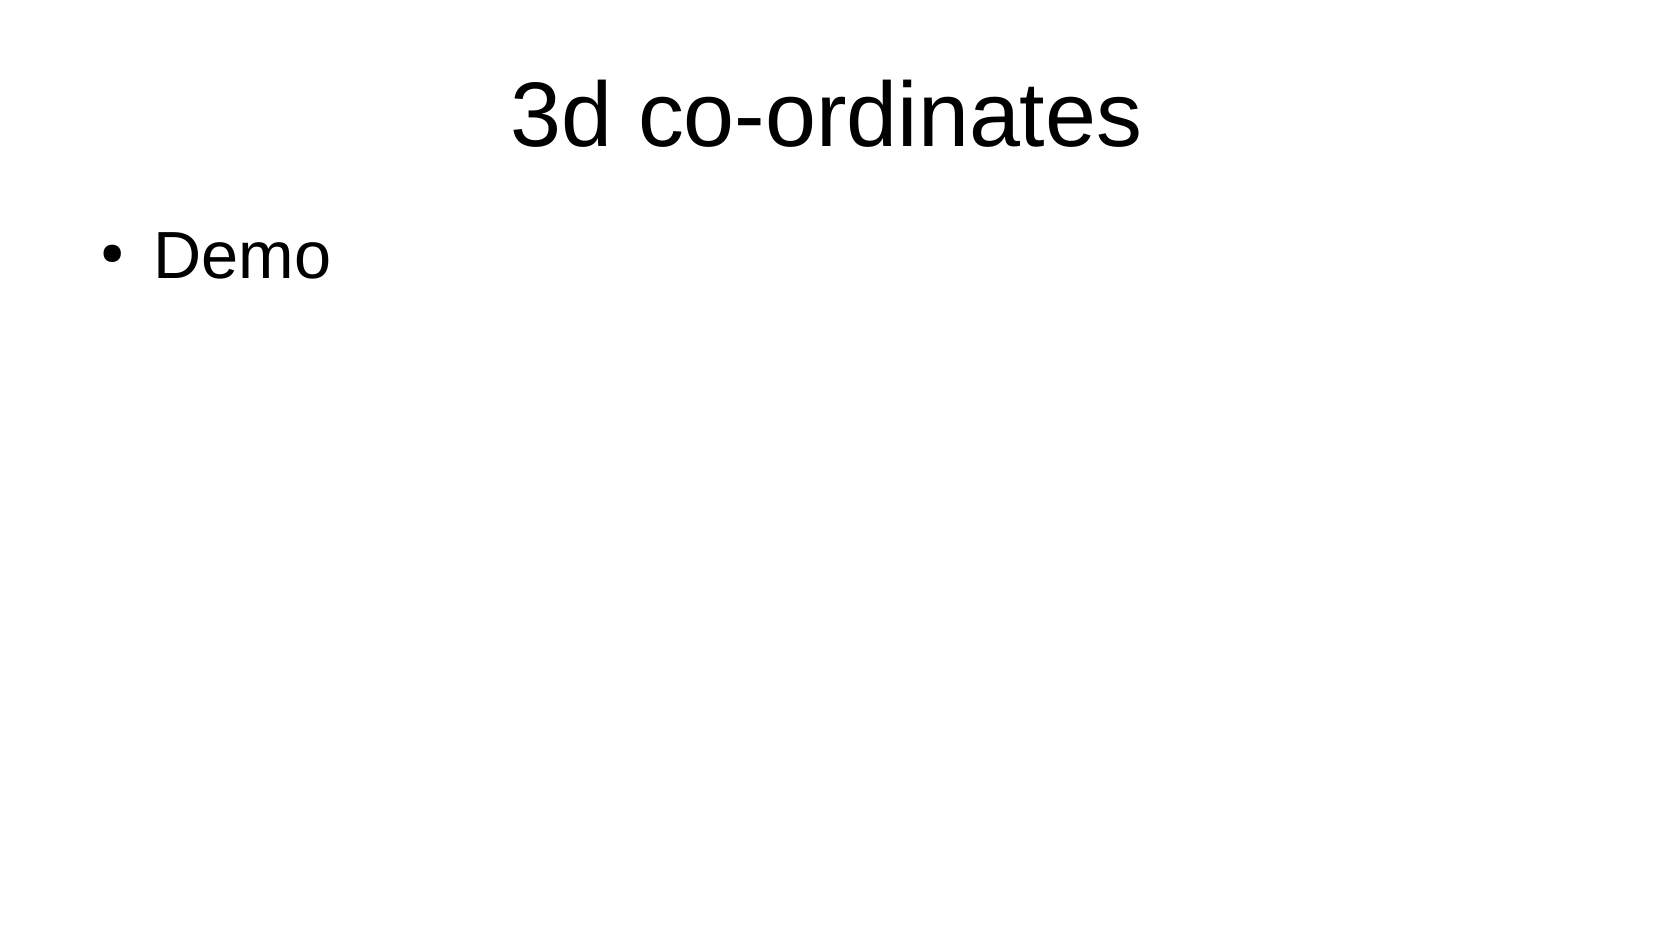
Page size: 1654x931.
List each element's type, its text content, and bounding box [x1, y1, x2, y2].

title 3d co-ordinates [82, 37, 1571, 193]
list Demo [82, 217, 1571, 758]
